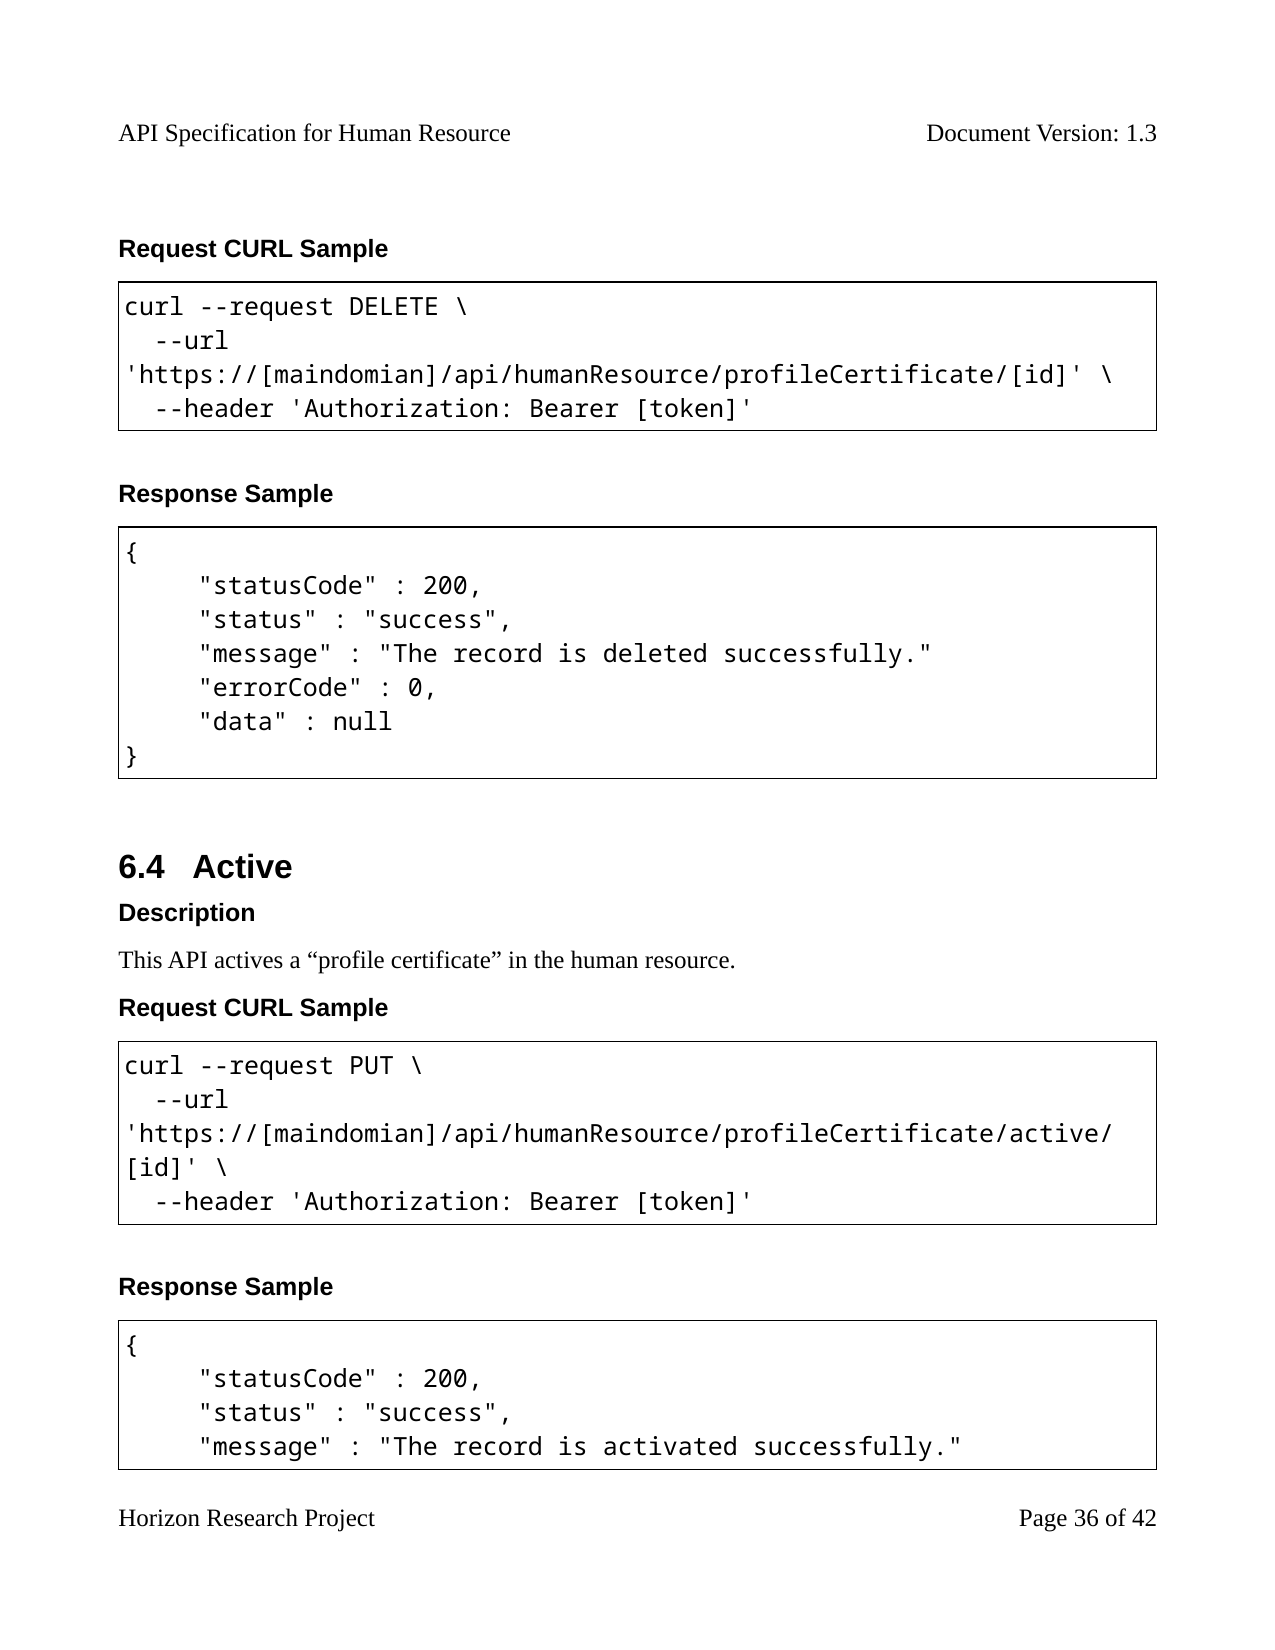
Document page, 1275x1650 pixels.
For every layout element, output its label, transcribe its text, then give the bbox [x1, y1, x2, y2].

subtitle Active [118, 847, 1157, 886]
text Request CURL Sample [118, 234, 1157, 263]
table_header { "statusCode" : 200, "status" : "success", "message" : "The record is activated successfully." [119, 1321, 1156, 1469]
text Response Sample [118, 479, 1157, 508]
text Request CURL Sample [118, 993, 1157, 1022]
table_header curl --request DELETE \ --url 'https://[maindomian]/api/humanResource/profileCertificate/[id]' \ --header 'Authorization: Bearer [token]' [119, 283, 1156, 430]
table_header { "statusCode" : 200, "status" : "success", "message" : "The record is deleted successfully." "errorCode" : 0, "data" : null } [119, 528, 1156, 777]
table_header curl --request PUT \ --url 'https://[maindomian]/api/humanResource/profileCertificate/active/[id]' \ --header 'Authorization: Bearer [token]' [119, 1042, 1156, 1224]
text This API actives a “profile certificate” in the human resource. [118, 946, 1157, 974]
text Description [118, 898, 1157, 927]
text Response Sample [118, 1272, 1157, 1301]
